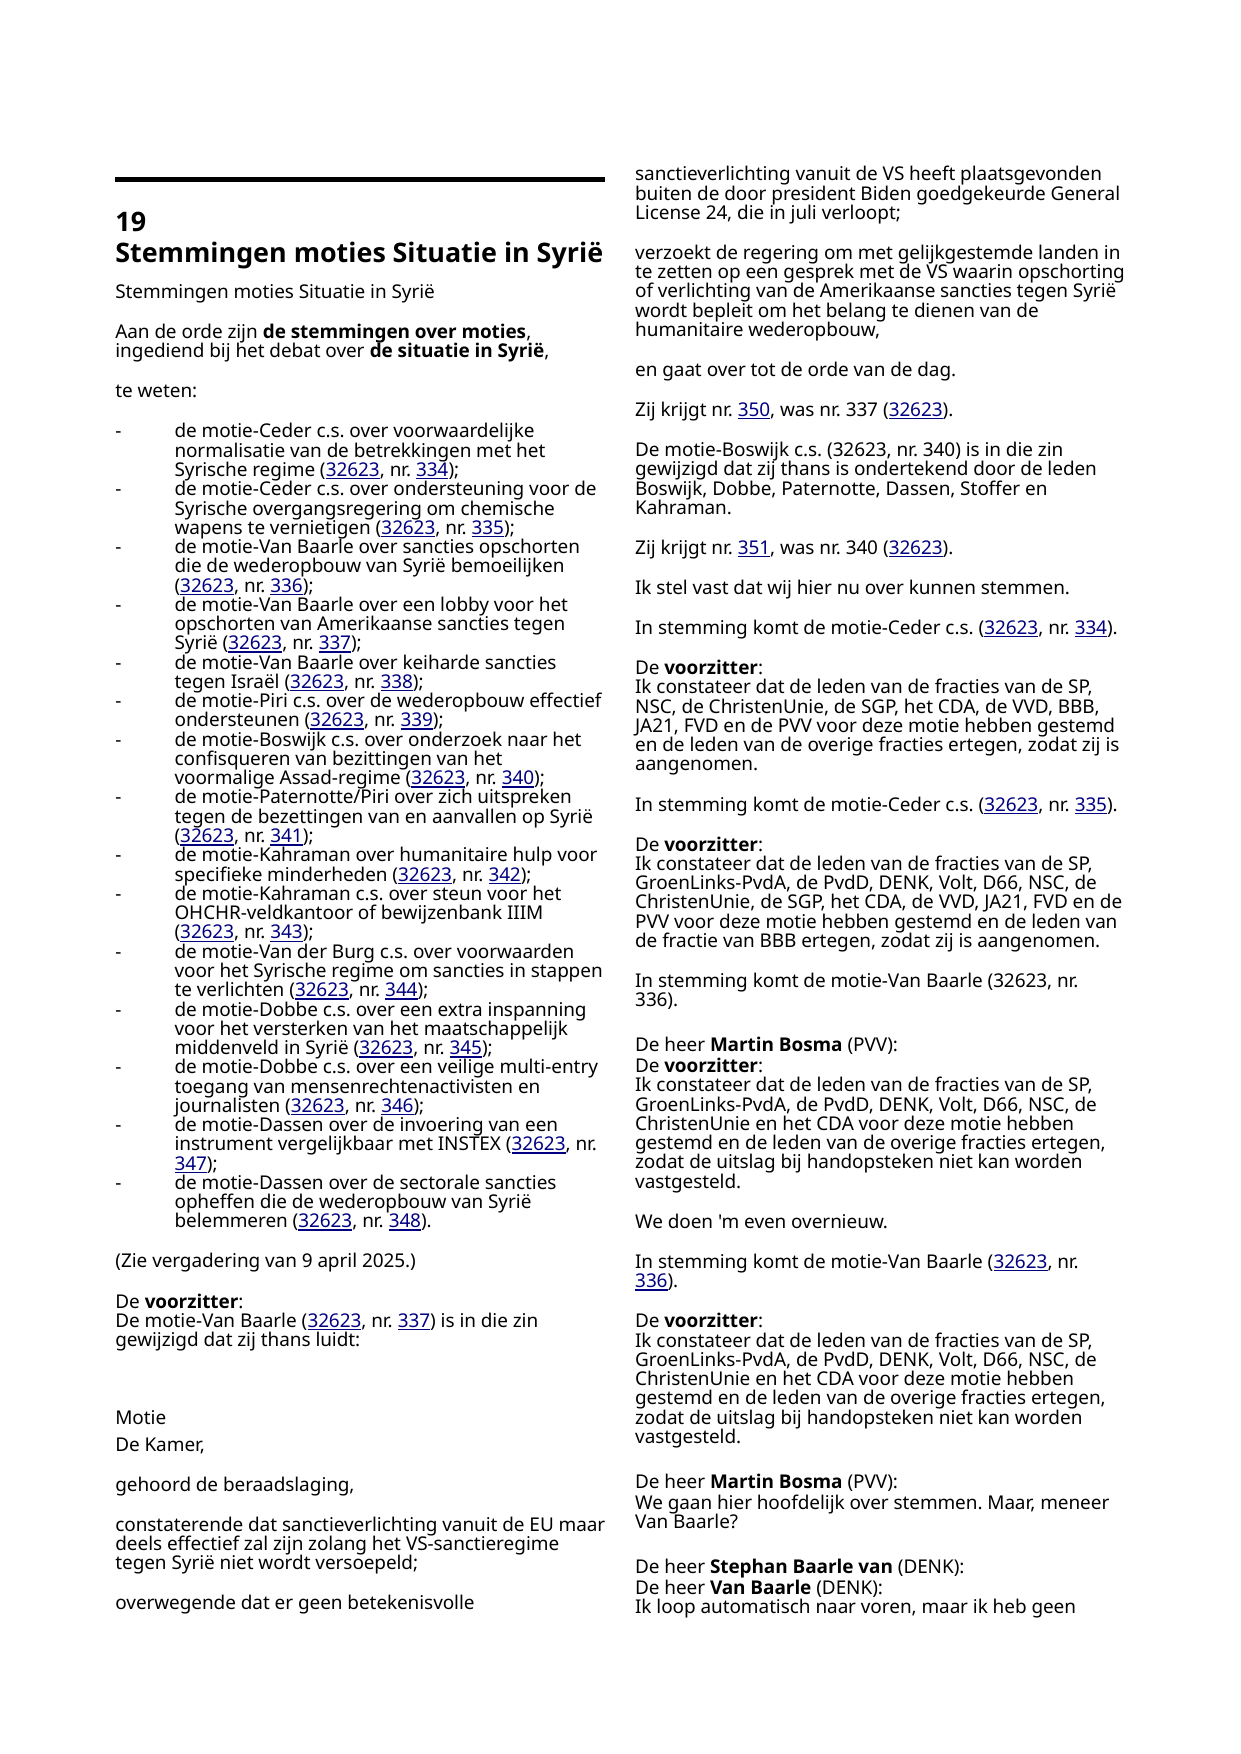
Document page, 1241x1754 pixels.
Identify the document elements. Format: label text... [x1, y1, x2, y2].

list de motie-Van Baarle over keiharde sancties tegen Israël (32623, nr. 338); [115, 654, 605, 692]
text en gaat over tot de orde van de dag. [635, 361, 1125, 380]
text De motie-Boswijk c.s. (32623, nr. 340) is in die zin gewijzigd dat zij thans is ondertekend door de leden Boswijk, Dobbe, Paternotte, Dassen, Stoffer en Kahraman. [635, 441, 1125, 518]
text gehoord de beraadslaging, [115, 1476, 605, 1495]
text De voorzitter: [635, 659, 1125, 678]
text Motie [115, 1404, 605, 1429]
text Ik constateer dat de leden van de fracties van de SP, NSC, de ChristenUnie, de SGP, het CDA, de VVD, BBB, JA21, FVD en de PVV voor deze motie hebben gestemd en de leden van de overige fracties ertegen, zodat zij is aangenomen. [635, 678, 1125, 775]
text We gaan hier hoofdelijk over stemmen. Maar, meneer Van Baarle? [635, 1494, 1125, 1532]
text te weten: [115, 382, 605, 402]
text De voorzitter: [115, 1293, 605, 1312]
list de motie-Van Baarle over een lobby voor het opschorten van Amerikaanse sancties tegen Syrië (32623, nr. 337); [115, 596, 605, 654]
text De heer Van Baarle (DENK): [635, 1579, 1125, 1598]
list de motie-Dassen over de invoering van een instrument vergelijkbaar met INSTEX (32623, nr. 347); [115, 1116, 605, 1174]
text overwegende dat er geen betekenisvolle [115, 1594, 605, 1613]
text De heer Martin Bosma (PVV): [635, 1031, 1125, 1057]
list de motie-Van Baarle over sancties opschorten die de wederopbouw van Syrië bemoeilijken (32623, nr. 336); [115, 538, 605, 596]
text Ik constateer dat de leden van de fracties van de SP, GroenLinks-PvdA, de PvdD, DENK, Volt, D66, NSC, de ChristenUnie, de SGP, het CDA, de VVD, JA21, FVD en de PVV voor deze motie hebben gestemd en de leden van de fractie van BBB ertegen, zodat zij is aangenomen. [635, 855, 1125, 951]
list de motie-Boswijk c.s. over onderzoek naar het confisqueren van bezittingen van het voormalige Assad-regime (32623, nr. 340); [115, 731, 605, 788]
text verzoekt de regering om met gelijkgestemde landen in te zetten op een gesprek met de VS waarin opschorting of verlichting van de Amerikaanse sancties tegen Syrië wordt bepleit om het belang te dienen van de humanitaire wederopbouw, [635, 244, 1125, 340]
list de motie-Ceder c.s. over ondersteuning voor de Syrische overgangsregering om chemische wapens te vernietigen (32623, nr. 335); [115, 480, 605, 538]
text Zij krijgt nr. 350, was nr. 337 (32623). [635, 401, 1125, 420]
list de motie-Dassen over de sectorale sancties opheffen die de wederopbouw van Syrië belemmeren (32623, nr. 348). [115, 1174, 605, 1232]
text De voorzitter: [635, 1312, 1125, 1332]
text De heer Stephan Baarle van (DENK): [635, 1553, 1125, 1579]
list de motie-Piri c.s. over de wederopbouw effectief ondersteunen (32623, nr. 339); [115, 692, 605, 731]
text De heer Martin Bosma (PVV): [635, 1468, 1125, 1494]
text De Kamer, [115, 1436, 605, 1455]
text (Zie vergadering van 9 april 2025.) [115, 1252, 605, 1272]
text De voorzitter: [635, 836, 1125, 855]
text constaterende dat sanctieverlichting vanuit de EU maar deels effectief zal zijn zolang het VS-sanctieregime tegen Syrië niet wordt versoepeld; [115, 1516, 605, 1573]
text In stemming komt de motie-Van Baarle (32623, nr. 336). [635, 972, 1125, 1011]
text Zij krijgt nr. 351, was nr. 340 (32623). [635, 539, 1125, 558]
list de motie-Ceder c.s. over voorwaardelijke normalisatie van de betrekkingen met het Syrische regime (32623, nr. 334); [115, 422, 605, 480]
text Aan de orde zijn de stemmingen over moties, ingediend bij het debat over de situatie in Syrië, [115, 323, 605, 362]
list de motie-Kahraman c.s. over steun voor het OHCHR-veldkantoor of bewijzenbank IIIM (32623, nr. 343); [115, 885, 605, 943]
list de motie-Paternotte/Piri over zich uitspreken tegen de bezettingen van en aanvallen op Syrië (32623, nr. 341); [115, 788, 605, 846]
text Ik constateer dat de leden van de fracties van de SP, GroenLinks-PvdA, de PvdD, DENK, Volt, D66, NSC, de ChristenUnie en het CDA voor deze motie hebben gestemd en de leden van de overige fracties ertegen, zodat de uitslag bij handopsteken niet kan worden vastgesteld. [635, 1332, 1125, 1447]
text Ik stel vast dat wij hier nu over kunnen stemmen. [635, 579, 1125, 598]
text Ik constateer dat de leden van de fracties van de SP, GroenLinks-PvdA, de PvdD, DENK, Volt, D66, NSC, de ChristenUnie en het CDA voor deze motie hebben gestemd en de leden van de overige fracties ertegen, zodat de uitslag bij handopsteken niet kan worden vastgesteld. [635, 1076, 1125, 1192]
list de motie-Dobbe c.s. over een veilige multi-entry toegang van mensenrechtenactivisten en journalisten (32623, nr. 346); [115, 1058, 605, 1116]
text In stemming komt de motie-Ceder c.s. (32623, nr. 335). [635, 796, 1125, 815]
list de motie-Kahraman over humanitaire hulp voor specifieke minderheden (32623, nr. 342); [115, 846, 605, 885]
text sanctieverlichting vanuit de VS heeft plaatsgevonden buiten de door president Biden goedgekeurde General License 24, die in juli verloopt; [635, 165, 1125, 223]
list de motie-Van der Burg c.s. over voorwaarden voor het Syrische regime om sancties in stappen te verlichten (32623, nr. 344); [115, 943, 605, 1001]
text De motie-Van Baarle (32623, nr. 337) is in die zin gewijzigd dat zij thans luidt: [115, 1312, 605, 1350]
text Ik loop automatisch naar voren, maar ik heb geen [635, 1598, 1125, 1617]
text We doen 'm even overnieuw. [635, 1213, 1125, 1232]
text In stemming komt de motie-Ceder c.s. (32623, nr. 334). [635, 619, 1125, 638]
text 19 [115, 203, 605, 239]
text Stemmingen moties Situatie in Syrië [115, 239, 605, 283]
list de motie-Dobbe c.s. over een extra inspanning voor het versterken van het maatschappelijk middenveld in Syrië (32623, nr. 345); [115, 1001, 605, 1058]
text De voorzitter: [635, 1057, 1125, 1076]
text In stemming komt de motie-Van Baarle (32623, nr. 336). [635, 1253, 1125, 1291]
text Stemmingen moties Situatie in Syrië [115, 283, 605, 302]
